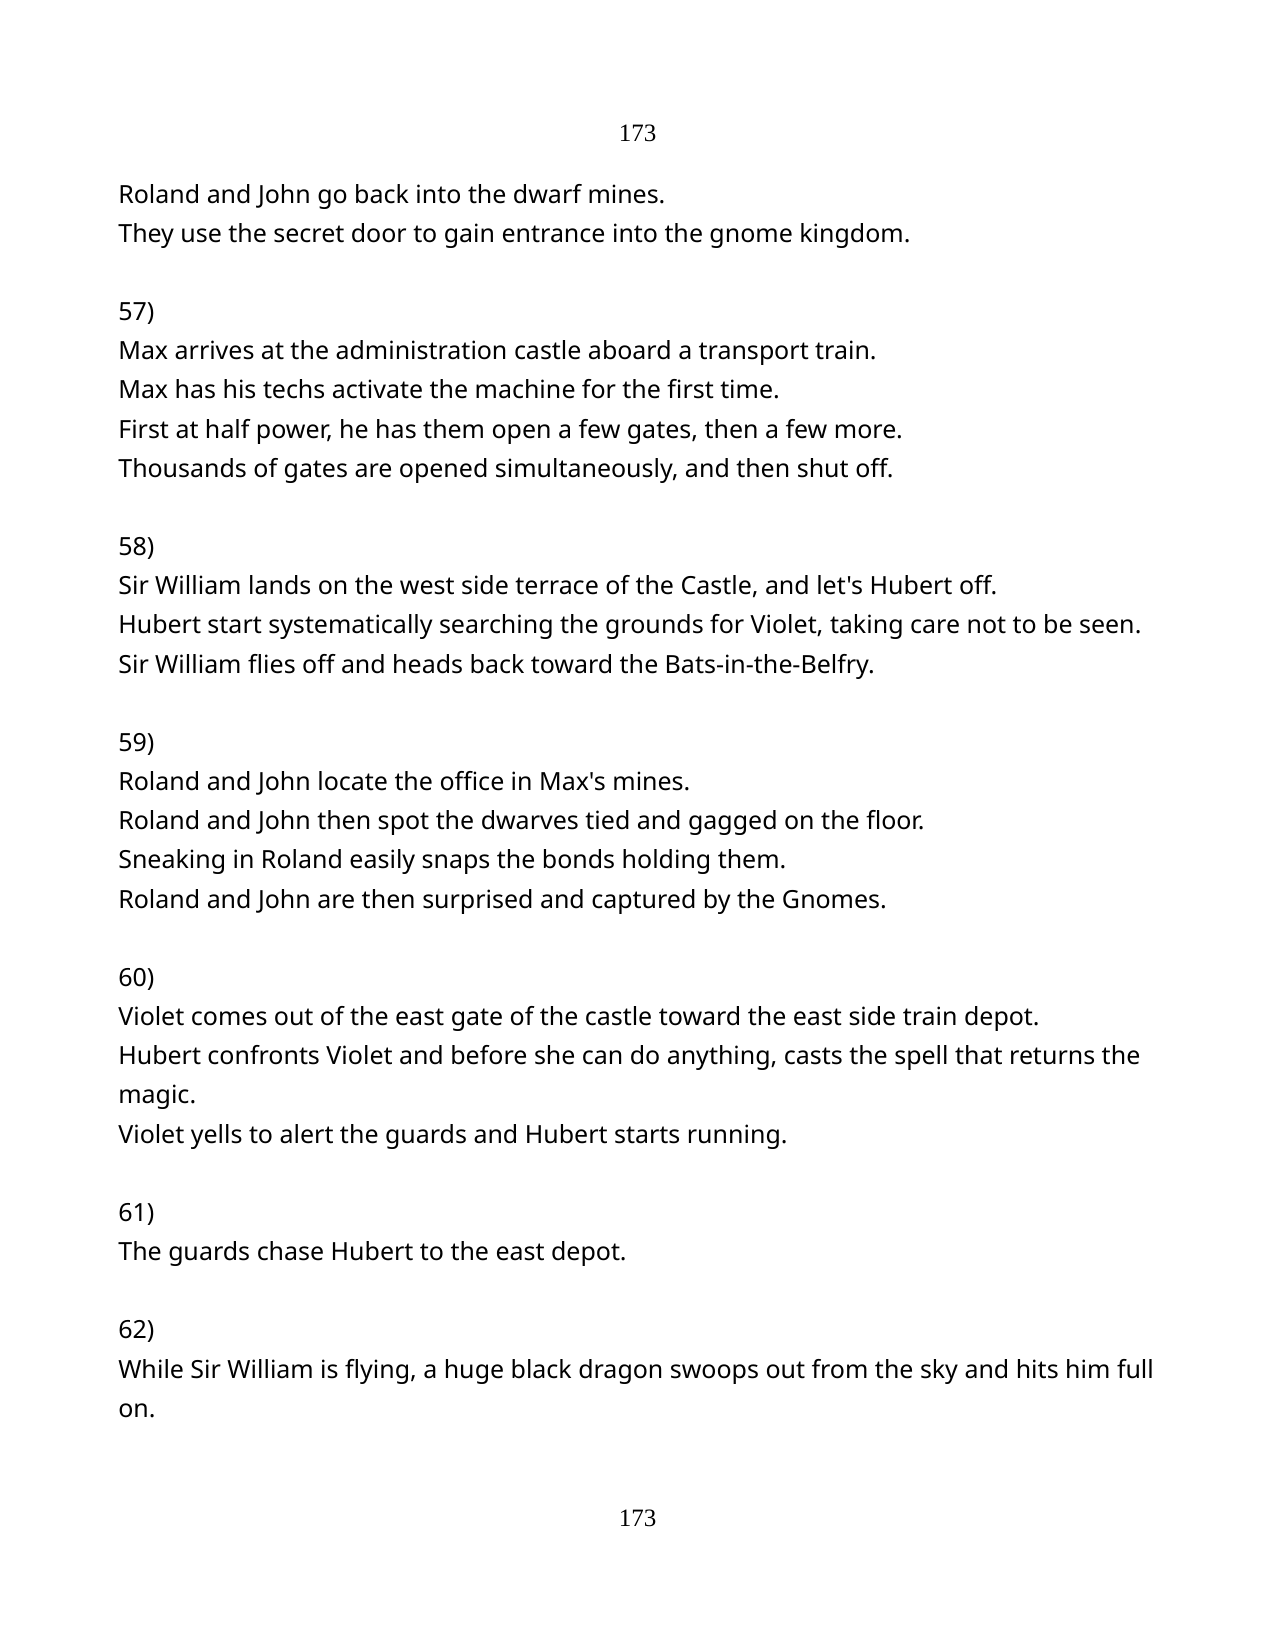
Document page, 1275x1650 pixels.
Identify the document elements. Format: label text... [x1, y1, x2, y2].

text 57) [118, 294, 1157, 328]
text 58) [118, 529, 1157, 563]
text Sneaking in Roland easily snaps the bonds holding them. [118, 842, 1157, 876]
text Thousands of gates are opened simultaneously, and then shut off. [118, 451, 1157, 484]
text Sir William flies off and heads back toward the Bats-in-the-Belfry. [118, 646, 1157, 680]
text They use the secret door to gain entrance into the gnome kingdom. [118, 216, 1157, 249]
text First at half power, he has them open a few gates, then a few more. [118, 411, 1157, 445]
text Violet yells to alert the guards and Hubert starts running. [118, 1116, 1157, 1150]
text Violet comes out of the east gate of the castle toward the east side train depot. [118, 999, 1157, 1033]
text 60) [118, 960, 1157, 994]
text 59) [118, 725, 1157, 759]
text Roland and John locate the office in Max's mines. [118, 764, 1157, 798]
text Hubert start systematically searching the grounds for Violet, taking care not to be seen. [118, 607, 1157, 641]
text Roland and John go back into the dwarf mines. [118, 176, 1157, 210]
text 62) [118, 1312, 1157, 1346]
text Max arrives at the administration castle aboard a transport train. [118, 333, 1157, 367]
text Roland and John are then surprised and captured by the Gnomes. [118, 881, 1157, 915]
text Max has his techs activate the machine for the first time. [118, 372, 1157, 406]
text Hubert confronts Violet and before she can do anything, casts the spell that returns the magic. [118, 1038, 1157, 1111]
text Sir William lands on the west side terrace of the Castle, and let's Hubert off. [118, 568, 1157, 602]
text While Sir William is flying, a huge black dragon swoops out from the sky and hits him full on. [118, 1351, 1157, 1424]
text Roland and John then spot the dwarves tied and gagged on the floor. [118, 803, 1157, 837]
text 61) [118, 1195, 1157, 1229]
text The guards chase Hubert to the east depot. [118, 1234, 1157, 1268]
